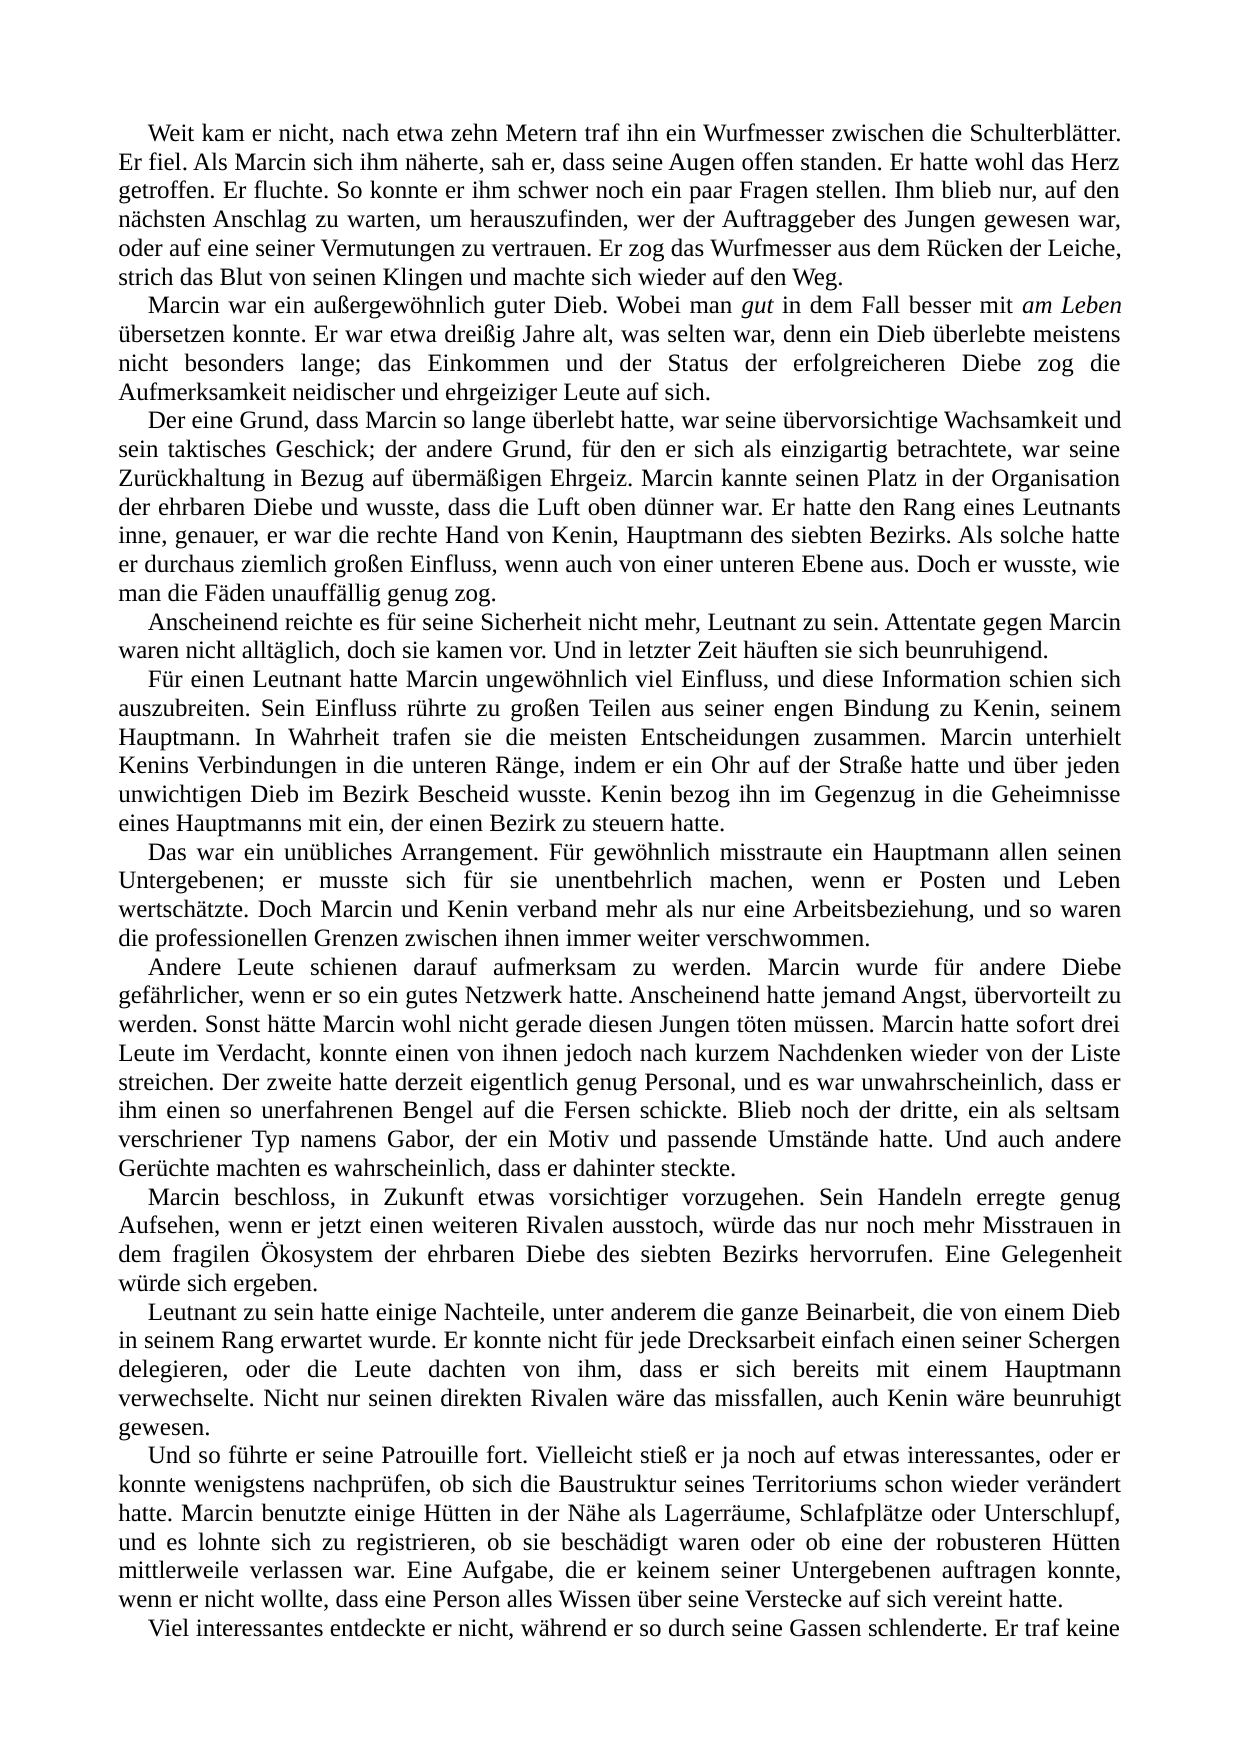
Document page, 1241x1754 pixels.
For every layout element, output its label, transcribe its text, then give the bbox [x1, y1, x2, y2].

text Marcin war ein außergewöhnlich guter Dieb. Wobei man gut in dem Fall besser mit am Leben übersetzen konnte. Er war etwa dreißig Jahre alt, was selten war, denn ein Dieb überlebte meistens nicht besonders lange; das Einkommen und der Status der erfolgreicheren Diebe zog die Aufmerksamkeit neidischer und ehrgeiziger Leute auf sich. [118, 291, 1122, 406]
text Anscheinend reichte es für seine Sicherheit nicht mehr, Leutnant zu sein. Attentate gegen Marcin waren nicht alltäglich, doch sie kamen vor. Und in letzter Zeit häuften sie sich beunruhigend. [118, 607, 1122, 664]
text Für einen Leutnant hatte Marcin ungewöhnlich viel Einfluss, und diese Information schien sich auszubreiten. Sein Einfluss rührte zu großen Teilen aus seiner engen Bindung zu Kenin, seinem Hauptmann. In Wahrheit trafen sie die meisten Entscheidungen zusammen. Marcin unterhielt Kenins Verbindungen in die unteren Ränge, indem er ein Ohr auf der Straße hatte und über jeden unwichtigen Dieb im Bezirk Bescheid wusste. Kenin bezog ihn im Gegenzug in die Geheimnisse eines Hauptmanns mit ein, der einen Bezirk zu steuern hatte. [118, 664, 1122, 837]
text Der eine Grund, dass Marcin so lange überlebt hatte, war seine übervorsichtige Wachsamkeit und sein taktisches Geschick; der andere Grund, für den er sich als einzigartig betrachtete, war seine Zurückhaltung in Bezug auf übermäßigen Ehrgeiz. Marcin kannte seinen Platz in der Organisation der ehrbaren Diebe und wusste, dass die Luft oben dünner war. Er hatte den Rang eines Leutnants inne, genauer, er war die rechte Hand von Kenin, Hauptmann des siebten Bezirks. Als solche hatte er durchaus ziemlich großen Einfluss, wenn auch von einer unteren Ebene aus. Doch er wusste, wie man die Fäden unauffällig genug zog. [118, 406, 1122, 607]
text Andere Leute schienen darauf aufmerksam zu werden. Marcin wurde für andere Diebe gefährlicher, wenn er so ein gutes Netzwerk hatte. Anscheinend hatte jemand Angst, übervorteilt zu werden. Sonst hätte Marcin wohl nicht gerade diesen Jungen töten müssen. Marcin hatte sofort drei Leute im Verdacht, konnte einen von ihnen jedoch nach kurzem Nachdenken wieder von der Liste streichen. Der zweite hatte derzeit eigentlich genug Personal, und es war unwahrscheinlich, dass er ihm einen so unerfahrenen Bengel auf die Fersen schickte. Blieb noch der dritte, ein als seltsam verschriener Typ namens Gabor, der ein Motiv und passende Umstände hatte. Und auch andere Gerüchte machten es wahrscheinlich, dass er dahinter steckte. [118, 952, 1122, 1182]
text Marcin beschloss, in Zukunft etwas vorsichtiger vorzugehen. Sein Handeln erregte genug Aufsehen, wenn er jetzt einen weiteren Rivalen ausstoch, würde das nur noch mehr Misstrauen in dem fragilen Ökosystem der ehrbaren Diebe des siebten Bezirks hervorrufen. Eine Gelegenheit würde sich ergeben. [118, 1182, 1122, 1297]
text Weit kam er nicht, nach etwa zehn Metern traf ihn ein Wurfmesser zwischen die Schulterblätter. Er fiel. Als Marcin sich ihm näherte, sah er, dass seine Augen offen standen. Er hatte wohl das Herz getroffen. Er fluchte. So konnte er ihm schwer noch ein paar Fragen stellen. Ihm blieb nur, auf den nächsten Anschlag zu warten, um herauszufinden, wer der Auftraggeber des Jungen gewesen war, oder auf eine seiner Vermutungen zu vertrauen. Er zog das Wurfmesser aus dem Rücken der Leiche, strich das Blut von seinen Klingen und machte sich wieder auf den Weg. [118, 118, 1122, 291]
text Das war ein unübliches Arrangement. Für gewöhnlich misstraute ein Hauptmann allen seinen Untergebenen; er musste sich für sie unentbehrlich machen, wenn er Posten und Leben wertschätzte. Doch Marcin und Kenin verband mehr als nur eine Arbeitsbeziehung, und so waren die professionellen Grenzen zwischen ihnen immer weiter verschwommen. [118, 837, 1122, 952]
text Viel interessantes entdeckte er nicht, während er so durch seine Gassen schlenderte. Er traf keine [118, 1613, 1122, 1642]
text Leutnant zu sein hatte einige Nachteile, unter anderem die ganze Beinarbeit, die von einem Dieb in seinem Rang erwartet wurde. Er konnte nicht für jede Drecksarbeit einfach einen seiner Schergen delegieren, oder die Leute dachten von ihm, dass er sich bereits mit einem Hauptmann verwechselte. Nicht nur seinen direkten Rivalen wäre das missfallen, auch Kenin wäre beunruhigt gewesen. [118, 1297, 1122, 1441]
text Und so führte er seine Patrouille fort. Vielleicht stieß er ja noch auf etwas interessantes, oder er konnte wenigstens nachprüfen, ob sich die Baustruktur seines Territoriums schon wieder verändert hatte. Marcin benutzte einige Hütten in der Nähe als Lagerräume, Schlafplätze oder Unterschlupf, und es lohnte sich zu registrieren, ob sie beschädigt waren oder ob eine der robusteren Hütten mittlerweile verlassen war. Eine Aufgabe, die er keinem seiner Untergebenen auftragen konnte, wenn er nicht wollte, dass eine Person alles Wissen über seine Verstecke auf sich vereint hatte. [118, 1441, 1122, 1613]
